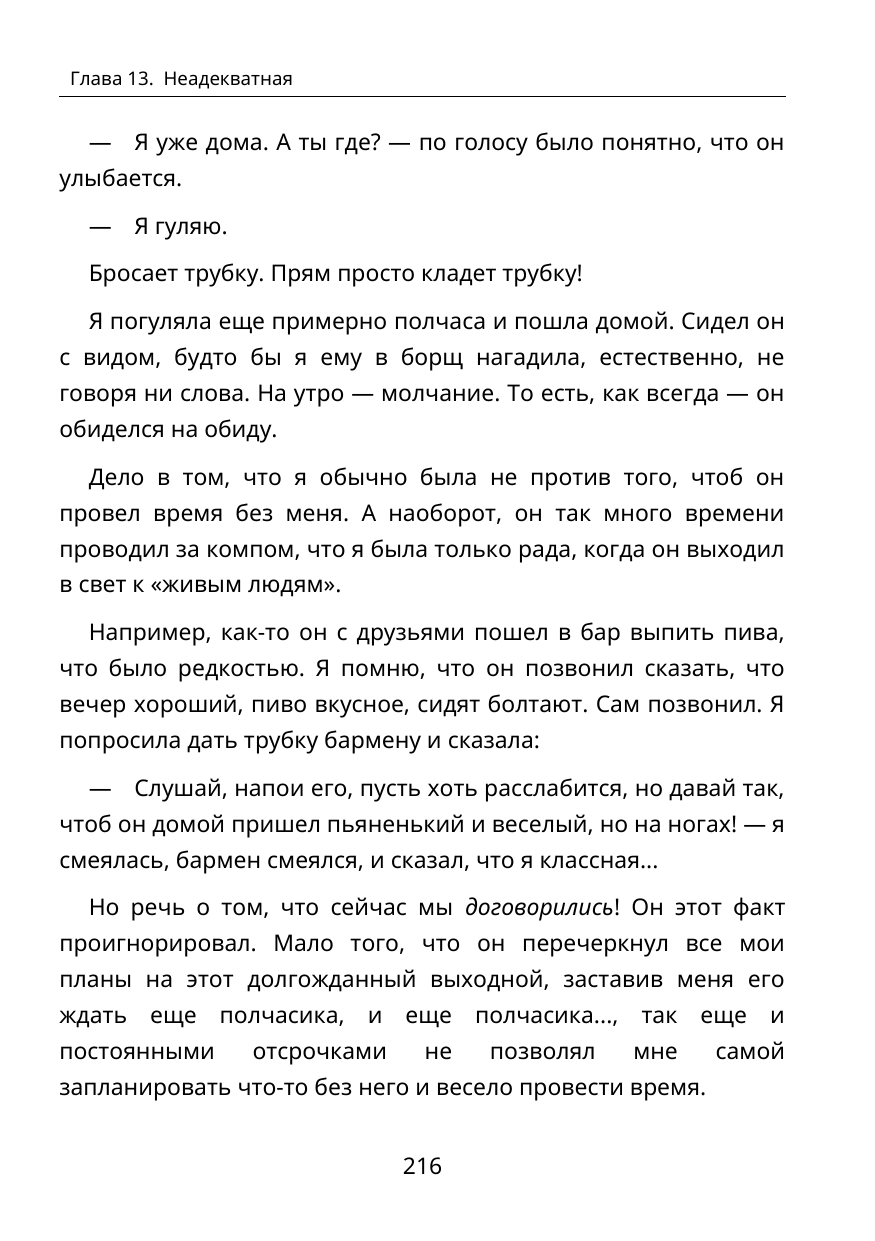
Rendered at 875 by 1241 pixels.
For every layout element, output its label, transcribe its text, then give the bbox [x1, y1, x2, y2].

text Но речь о том, что сейчас мы договорились! Он этот факт проигнорировал. Мало того, что он перечеркнул все мои планы на этот долгожданный выходной, заставив меня его ждать еще полчасика, и еще полчасика..., так еще и постоянными отсрочками не позволял мне самой запланировать что-то без него и весело провести время. [59, 891, 786, 1102]
text Я погуляла еще примерно полчаса и пошла домой. Сидел он с видом, будто бы я ему в борщ нагадила, естественно, не говоря ни слова. На утро — молчание. То есть, как всегда — он обиделся на обиду. [59, 305, 786, 444]
text Бросает трубку. Прям просто кладет трубку! [59, 257, 786, 289]
text Дело в том, что я обычно была не против того, чтоб он провел время без меня. А наоборот, он так много времени проводил за компом, что я была только рада, когда он выходил в свет к «живым людям». [59, 461, 786, 600]
list Я уже дома. А ты где? — по голосу было понятно, что он улыбается. [59, 126, 786, 193]
text Например, как-то он с друзьями пошел в бар выпить пива, что было редкостью. Я помню, что он позвонил сказать, что вечер хороший, пиво вкусное, сидят болтают. Сам позвонил. Я попросила дать трубку бармену и сказала: [59, 616, 786, 755]
list Слушай, напои его, пусть хоть расслабится, но давай так, чтоб он домой пришел пьяненький и веселый, но на ногах! — я смеялась, бармен смеялся, и сказал, что я классная... [59, 772, 786, 875]
list Я гуляю. [59, 210, 786, 241]
